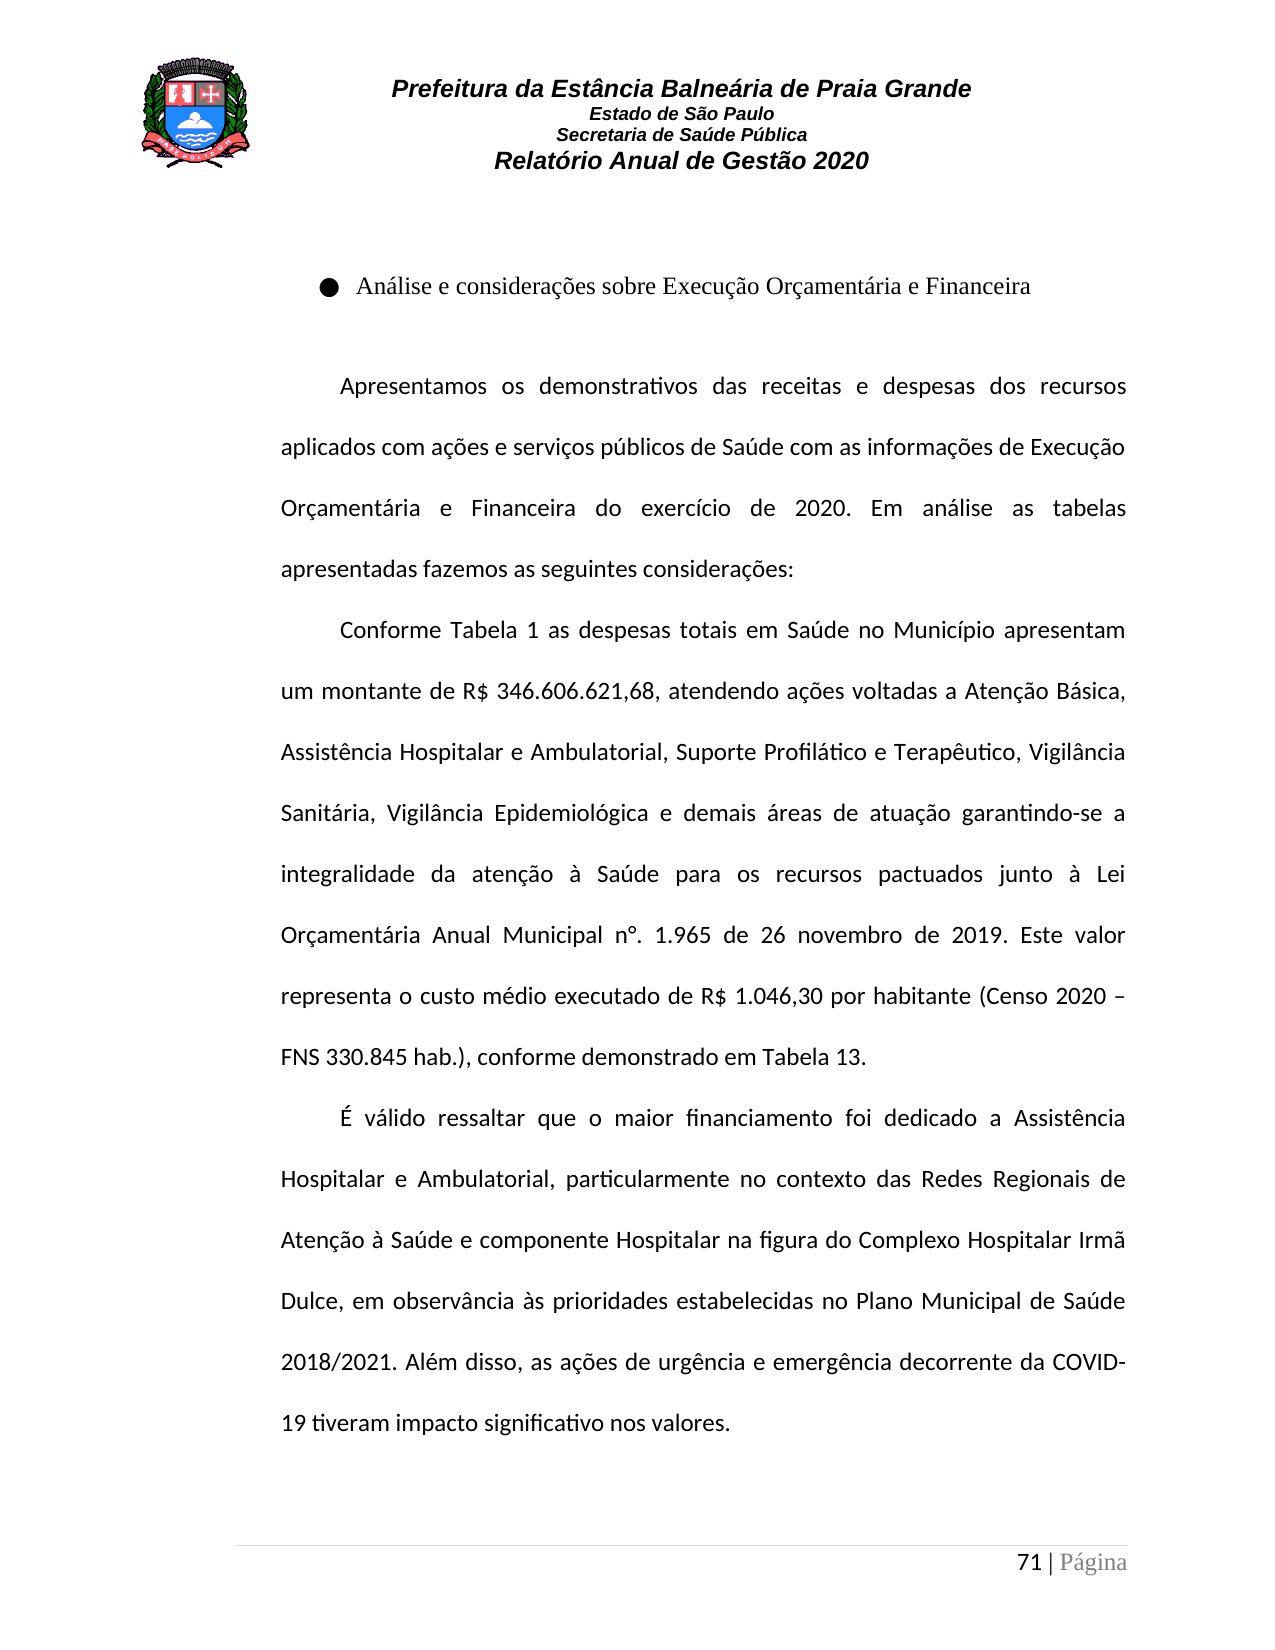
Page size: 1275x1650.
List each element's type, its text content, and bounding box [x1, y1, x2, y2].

list Análise e considerações sobre Execução Orçamentária e Financeira [318, 258, 1127, 309]
text É válido ressaltar que o maior financiamento foi dedicado a Assistência Hospitalar e Ambulatorial, particularmente no contexto das Redes Regionais de Atenção à Saúde e componente Hospitalar na figura do Complexo Hospitalar Irmã Dulce, em observância às prioridades estabelecidas no Plano Municipal de Saúde 2018/2021. Além disso, as ações de urgência e emergência decorrente da COVID-19 tiveram impacto significativo nos valores. [281, 1102, 1127, 1438]
text Conforme Tabela 1 as despesas totais em Saúde no Município apresentam um montante de R$ 346.606.621,68, atendendo ações voltadas a Atenção Básica, Assistência Hospitalar e Ambulatorial, Suporte Profilático e Terapêutico, Vigilância Sanitária, Vigilância Epidemiológica e demais áreas de atuação garantindo-se a integralidade da atenção à Saúde para os recursos pactuados junto à Lei Orçamentária Anual Municipal n°. 1.965 de 26 novembro de 2019. Este valor representa o custo médio executado de R$ 1.046,30 por habitante (Censo 2020 – FNS 330.845 hab.), conforme demonstrado em Tabela 13. [281, 614, 1127, 1072]
picture [132, 55, 259, 172]
text Apresentamos os demonstrativos das receitas e despesas dos recursos aplicados com ações e serviços públicos de Saúde com as informações de Execução Orçamentária e Financeira do exercício de 2020. Em análise as tabelas apresentadas fazemos as seguintes considerações: [281, 370, 1127, 583]
